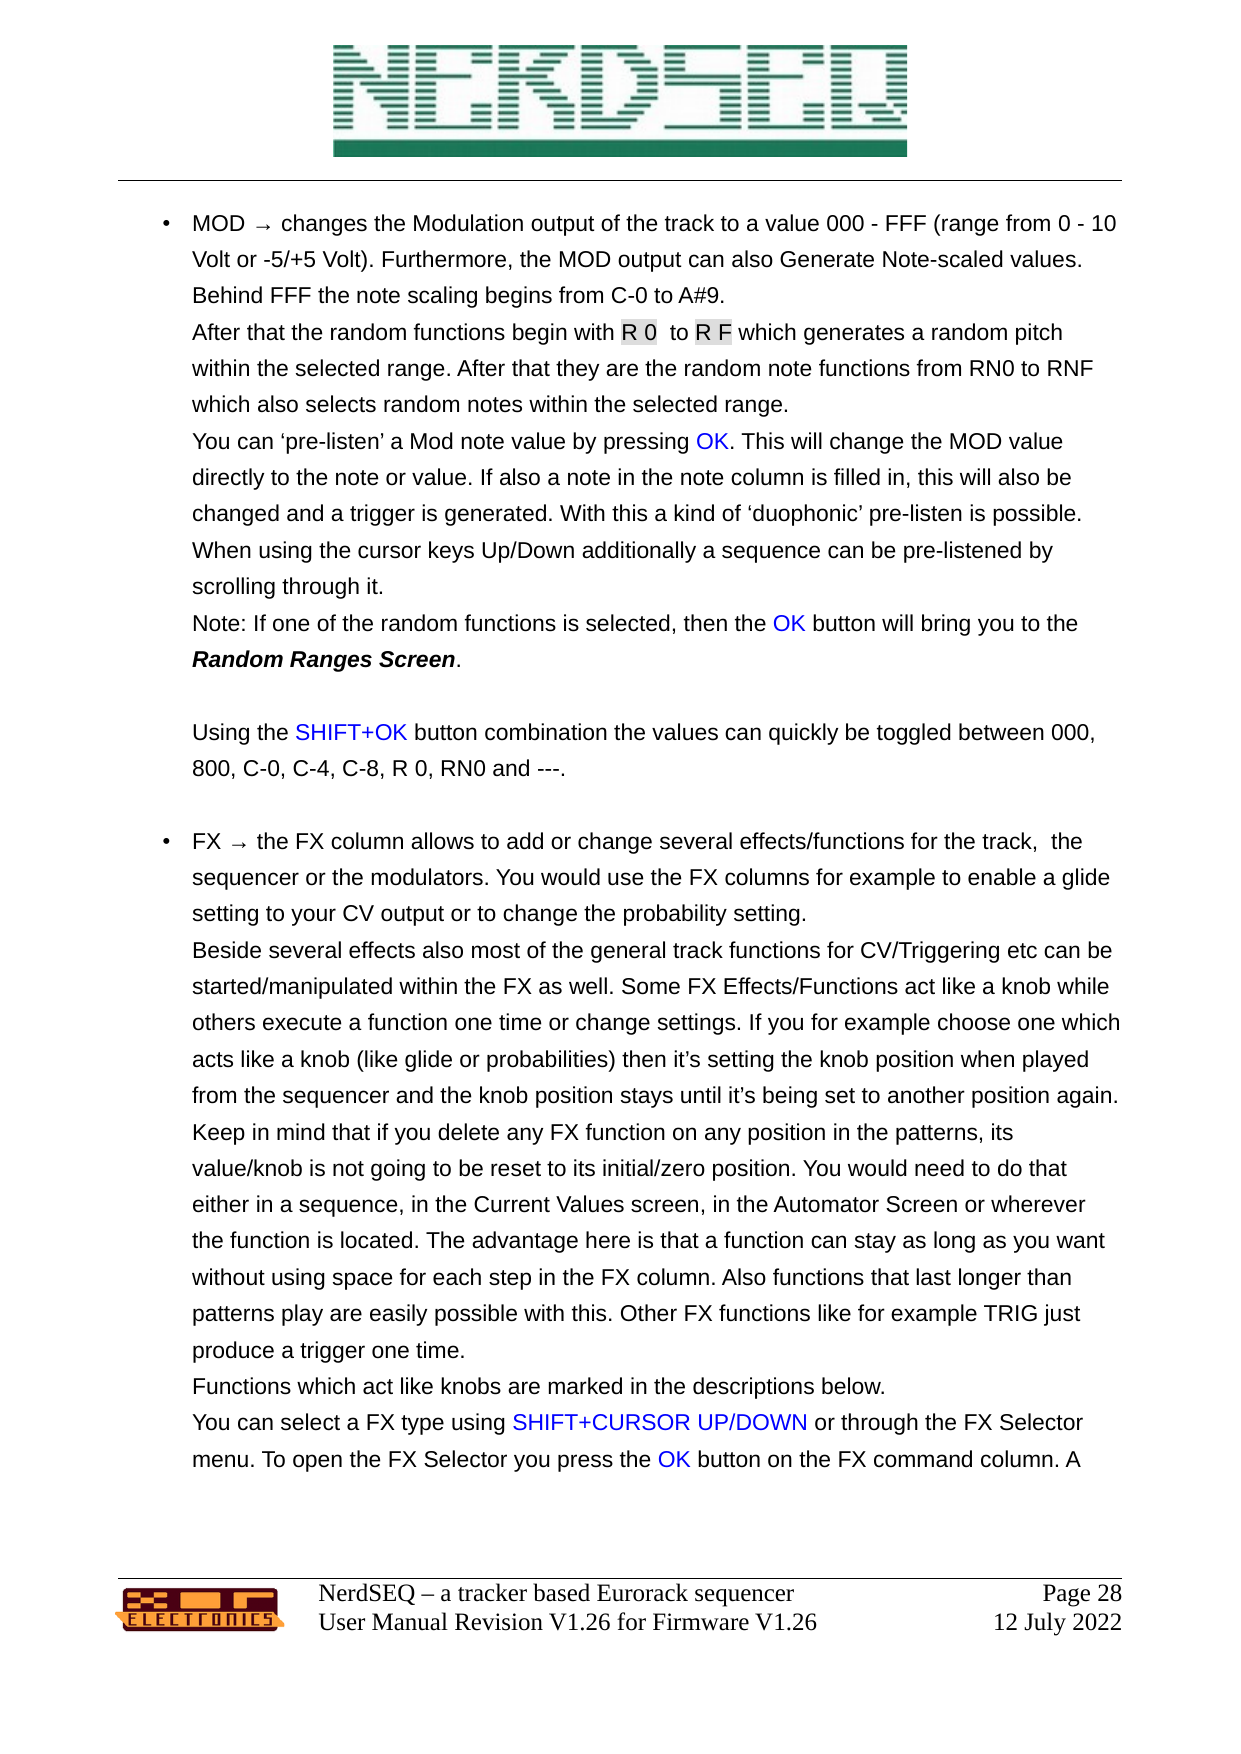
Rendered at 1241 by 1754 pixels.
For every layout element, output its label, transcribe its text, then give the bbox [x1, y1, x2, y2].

list Beside several effects also most of the general track functions for CV/Triggering etc can be started/manipulated within the FX as well. Some FX Effects/Functions act like a knob while others execute a function one time or change settings. If you for example choose one which acts like a knob (like glide or probabilities) then it’s setting the knob position when played from the sequencer and the knob position stays until it’s being set to another position again. Keep in mind that if you delete any FX function on any position in the patterns, its value/knob is not going to be reset to its initial/zero position. You would need to do that either in a sequence, in the Current Values screen, in the Automator Screen or wherever the function is located. The advantage here is that a function can stay as long as you want without using space for each step in the FX column. Also functions that last longer than patterns play are easily possible with this. Other FX functions like for example TRIG just produce a trigger one time. Functions which act like knobs are marked in the descriptions below. You can select a FX type using SHIFT+CURSOR UP/DOWN or through the FX Selector menu. To open the FX Selector you press the OK button on the FX command column. A [162, 937, 1122, 1472]
list Using the SHIFT+OK button combination the values can quickly be toggled between 000, 800, C-0, C-4, C-8, R 0, RN0 and ---. [162, 718, 1122, 781]
list FX → the FX column allows to add or change several effects/functions for the track, the sequencer or the modulators. You would use the FX columns for example to enable a glide setting to your CV output or to change the probability setting. [162, 828, 1122, 927]
picture [333, 45, 908, 157]
list You can ‘pre-listen’ a Mod note value by pressing OK. This will change the MOD value directly to the note or value. If also a note in the note column is filled in, this will also be changed and a trigger is generated. With this a kind of ‘duophonic’ pre-listen is possible. When using the cursor keys Up/Down additionally a sequence can be pre-listened by scrolling through it. Note: If one of the random functions is selected, then the OK button will bring you to the Random Ranges Screen. [162, 428, 1122, 708]
picture [115, 1584, 285, 1634]
list MOD → changes the Modulation output of the track to a value 000 - FFF (range from 0 - 10 Volt or -5/+5 Volt). Furthermore, the MOD output can also Generate Note-scaled values. Behind FFF the note scaling begins from C-0 to A#9. After that the random functions begin with R 0 to R F which generates a random pitch within the selected range. After that they are the random note functions from RN0 to RNF which also selects random notes within the selected range. [162, 209, 1122, 418]
